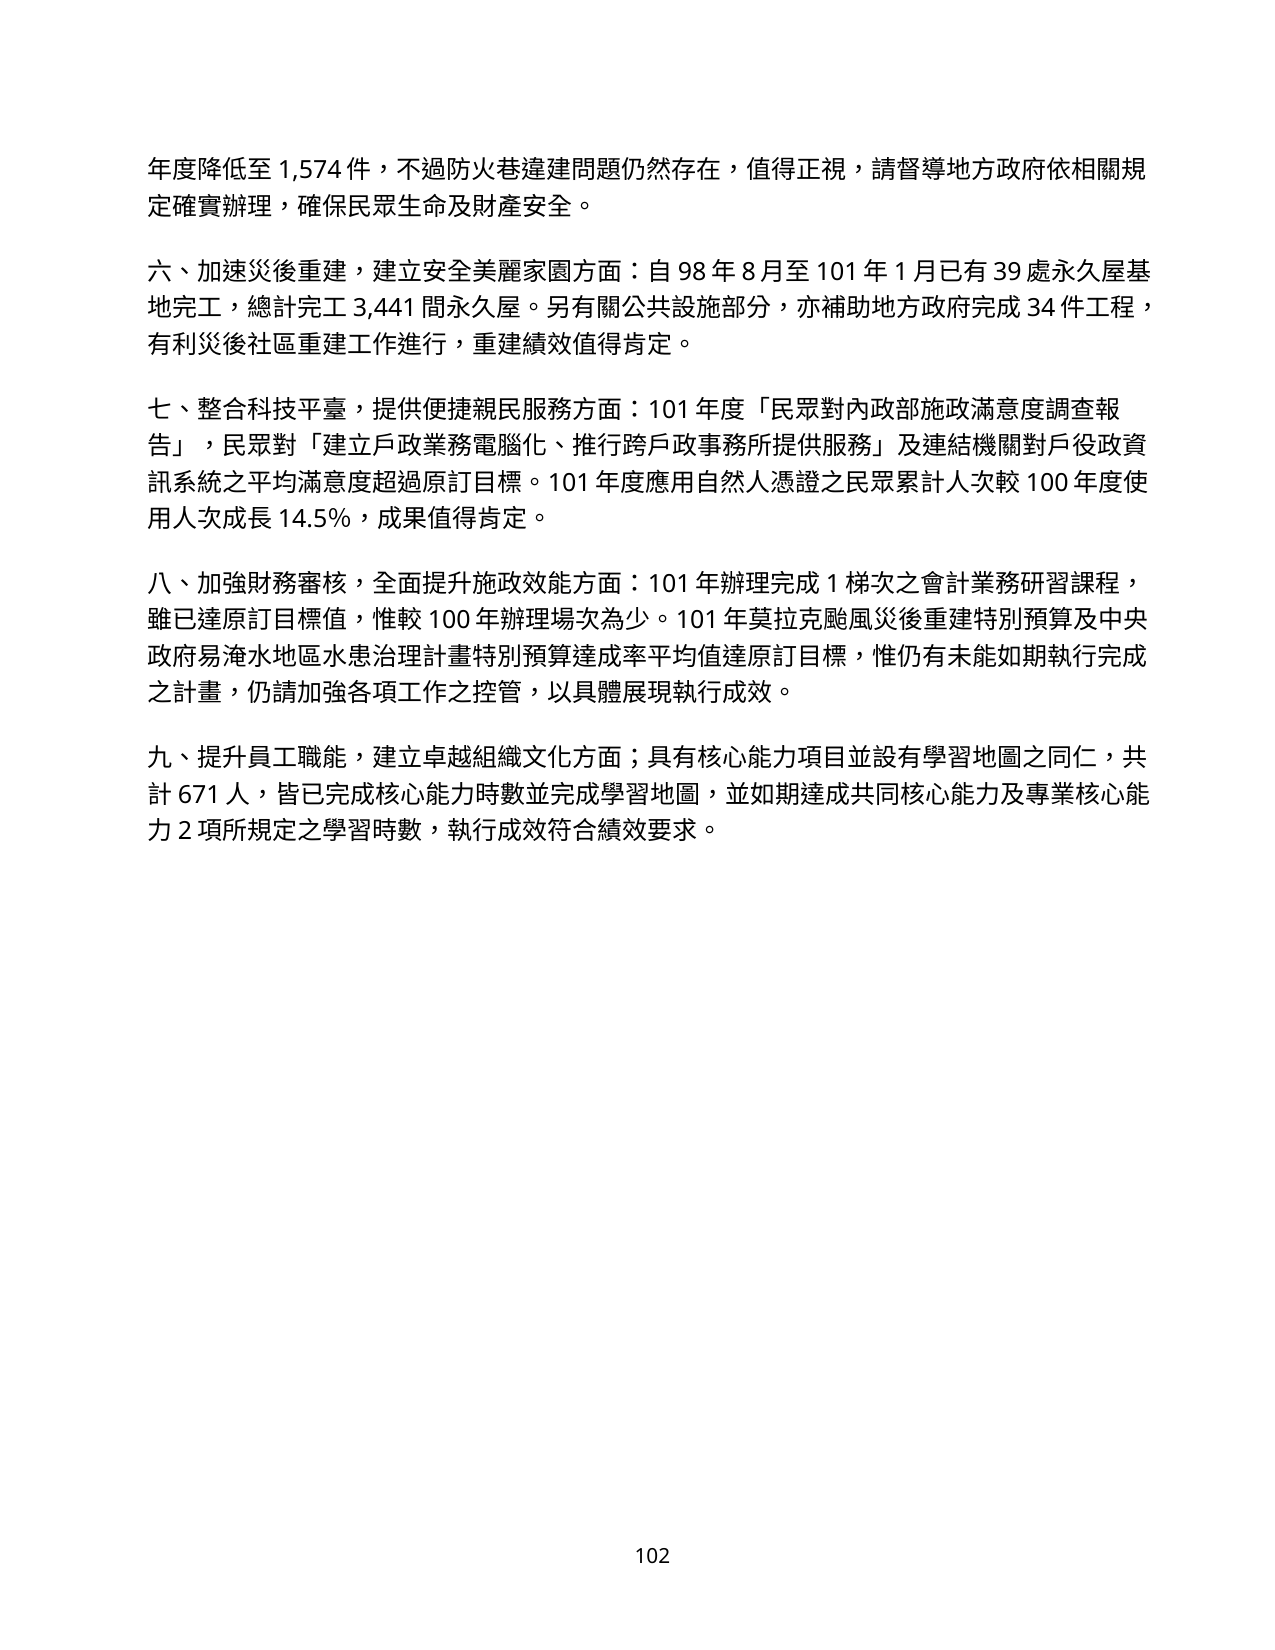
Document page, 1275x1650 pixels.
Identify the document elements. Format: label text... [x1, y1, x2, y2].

text 年度降低至1,574件，不過防火巷違建問題仍然存在，值得正視，請督導地方政府依相關規定確實辦理，確保民眾生命及財產安全。 [148, 150, 1157, 222]
text 七、整合科技平臺，提供便捷親民服務方面：101年度「民眾對內政部施政滿意度調查報告」，民眾對「建立戶政業務電腦化、推行跨戶政事務所提供服務」及連結機關對戶役政資訊系統之平均滿意度超過原訂目標。101年度應用自然人憑證之民眾累計人次較100年度使用人次成長14.5％，成果值得肯定。 [148, 389, 1157, 534]
text 九、提升員工職能，建立卓越組織文化方面；具有核心能力項目並設有學習地圖之同仁，共計671人，皆已完成核心能力時數並完成學習地圖，並如期達成共同核心能力及專業核心能力2項所規定之學習時數，執行成效符合績效要求。 [148, 738, 1157, 847]
text 六、加速災後重建，建立安全美麗家園方面：自98年8月至101年1月已有39處永久屋基地完工，總計完工3,441間永久屋。另有關公共設施部分，亦補助地方政府完成34件工程，有利災後社區重建工作進行，重建績效值得肯定。 [148, 252, 1157, 360]
text 八、加強財務審核，全面提升施政效能方面：101年辦理完成1梯次之會計業務研習課程，雖已達原訂目標值，惟較100年辦理場次為少。101年莫拉克颱風災後重建特別預算及中央政府易淹水地區水患治理計畫特別預算達成率平均值達原訂目標，惟仍有未能如期執行完成之計畫，仍請加強各項工作之控管，以具體展現執行成效。 [148, 564, 1157, 709]
